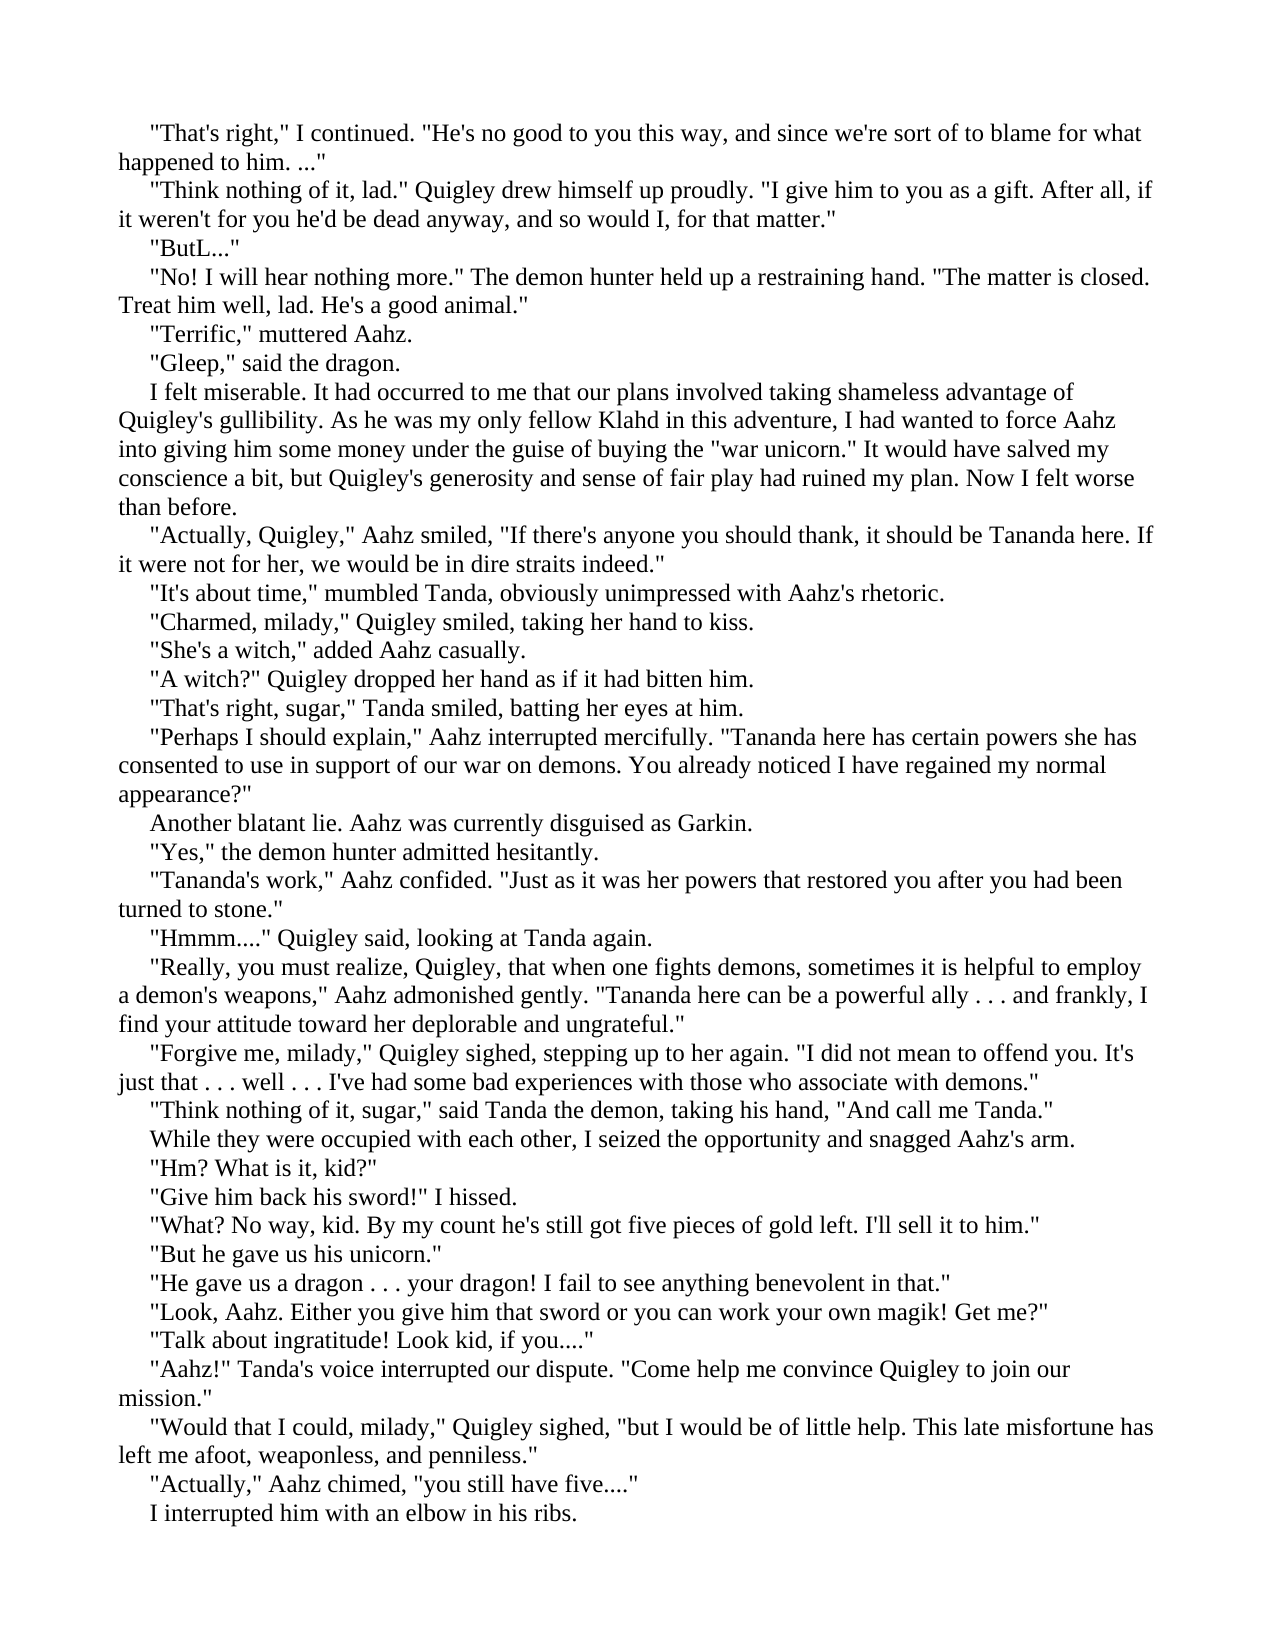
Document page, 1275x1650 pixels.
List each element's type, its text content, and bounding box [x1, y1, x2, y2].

text While they were occupied with each other, I seized the opportunity and snagged Aahz's arm. [118, 1124, 1157, 1153]
text "A witch?" Quigley dropped her hand as if it had bitten him. [118, 664, 1157, 693]
text "It's about time," mumbled Tanda, obviously unimpressed with Aahz's rhetoric. [118, 578, 1157, 607]
text "Think nothing of it, lad." Quigley drew himself up proudly. "I give him to you as a gift. After all, if it weren't for you he'd be dead anyway, and so would I, for that matter." [118, 176, 1157, 233]
text "Talk about ingratitude! Look kid, if you...." [118, 1326, 1157, 1354]
text "Look, Aahz. Either you give him that sword or you can work your own magik! Get me?" [118, 1297, 1157, 1326]
text "She's a witch," added Aahz casually. [118, 636, 1157, 664]
text "Hmmm...." Quigley said, looking at Tanda again. [118, 923, 1157, 952]
text "Gleep," said the dragon. [118, 348, 1157, 377]
text "Would that I could, milady," Quigley sighed, "but I would be of little help. This late misfortune has left me afoot, weaponless, and penniless." [118, 1412, 1157, 1469]
text "What? No way, kid. By my count he's still got five pieces of gold left. I'll sell it to him." [118, 1211, 1157, 1239]
text I felt miserable. It had occurred to me that our plans involved taking shameless advantage of Quigley's gullibility. As he was my only fellow Klahd in this adventure, I had wanted to force Aahz into giving him some money under the guise of buying the "war unicorn." It would have salved my conscience a bit, but Quigley's generosity and sense of fair play had ruined my plan. Now I felt worse than before. [118, 377, 1157, 521]
text "Charmed, milady," Quigley smiled, taking her hand to kiss. [118, 607, 1157, 636]
text "ButL..." [118, 233, 1157, 262]
text "That's right," I continued. "He's no good to you this way, and since we're sort of to blame for what happened to him. ..." [118, 118, 1157, 176]
text "Actually," Aahz chimed, "you still have five...." [118, 1469, 1157, 1498]
text I interrupted him with an elbow in his ribs. [118, 1498, 1157, 1527]
text "Forgive me, milady," Quigley sighed, stepping up to her again. "I did not mean to offend you. It's just that . . . well . . . I've had some bad experiences with those who associate with demons." [118, 1038, 1157, 1096]
text "Think nothing of it, sugar," said Tanda the demon, taking his hand, "And call me Tanda." [118, 1096, 1157, 1124]
text "Hm? What is it, kid?" [118, 1153, 1157, 1182]
text "He gave us a dragon . . . your dragon! I fail to see anything benevolent in that." [118, 1268, 1157, 1297]
text Another blatant lie. Aahz was currently disguised as Garkin. [118, 808, 1157, 837]
text "Really, you must realize, Quigley, that when one fights demons, sometimes it is helpful to employ a demon's weapons," Aahz admonished gently. "Tananda here can be a powerful ally . . . and frankly, I find your attitude toward her deplorable and ungrateful." [118, 952, 1157, 1038]
text "Aahz!" Tanda's voice interrupted our dispute. "Come help me convince Quigley to join our mission." [118, 1354, 1157, 1412]
text "Perhaps I should explain," Aahz interrupted mercifully. "Tananda here has certain powers she has consented to use in support of our war on demons. You already noticed I have regained my normal appearance?" [118, 722, 1157, 808]
text "No! I will hear nothing more." The demon hunter held up a restraining hand. "The matter is closed. Treat him well, lad. He's a good animal." [118, 262, 1157, 319]
text "Yes," the demon hunter admitted hesitantly. [118, 837, 1157, 866]
text "But he gave us his unicorn." [118, 1239, 1157, 1268]
text "Terrific," muttered Aahz. [118, 319, 1157, 348]
text "Tananda's work," Aahz confided. "Just as it was her powers that restored you after you had been turned to stone." [118, 866, 1157, 923]
text "That's right, sugar," Tanda smiled, batting her eyes at him. [118, 693, 1157, 722]
text "Actually, Quigley," Aahz smiled, "If there's anyone you should thank, it should be Tananda here. If it were not for her, we would be in dire straits indeed." [118, 521, 1157, 578]
text "Give him back his sword!" I hissed. [118, 1182, 1157, 1211]
